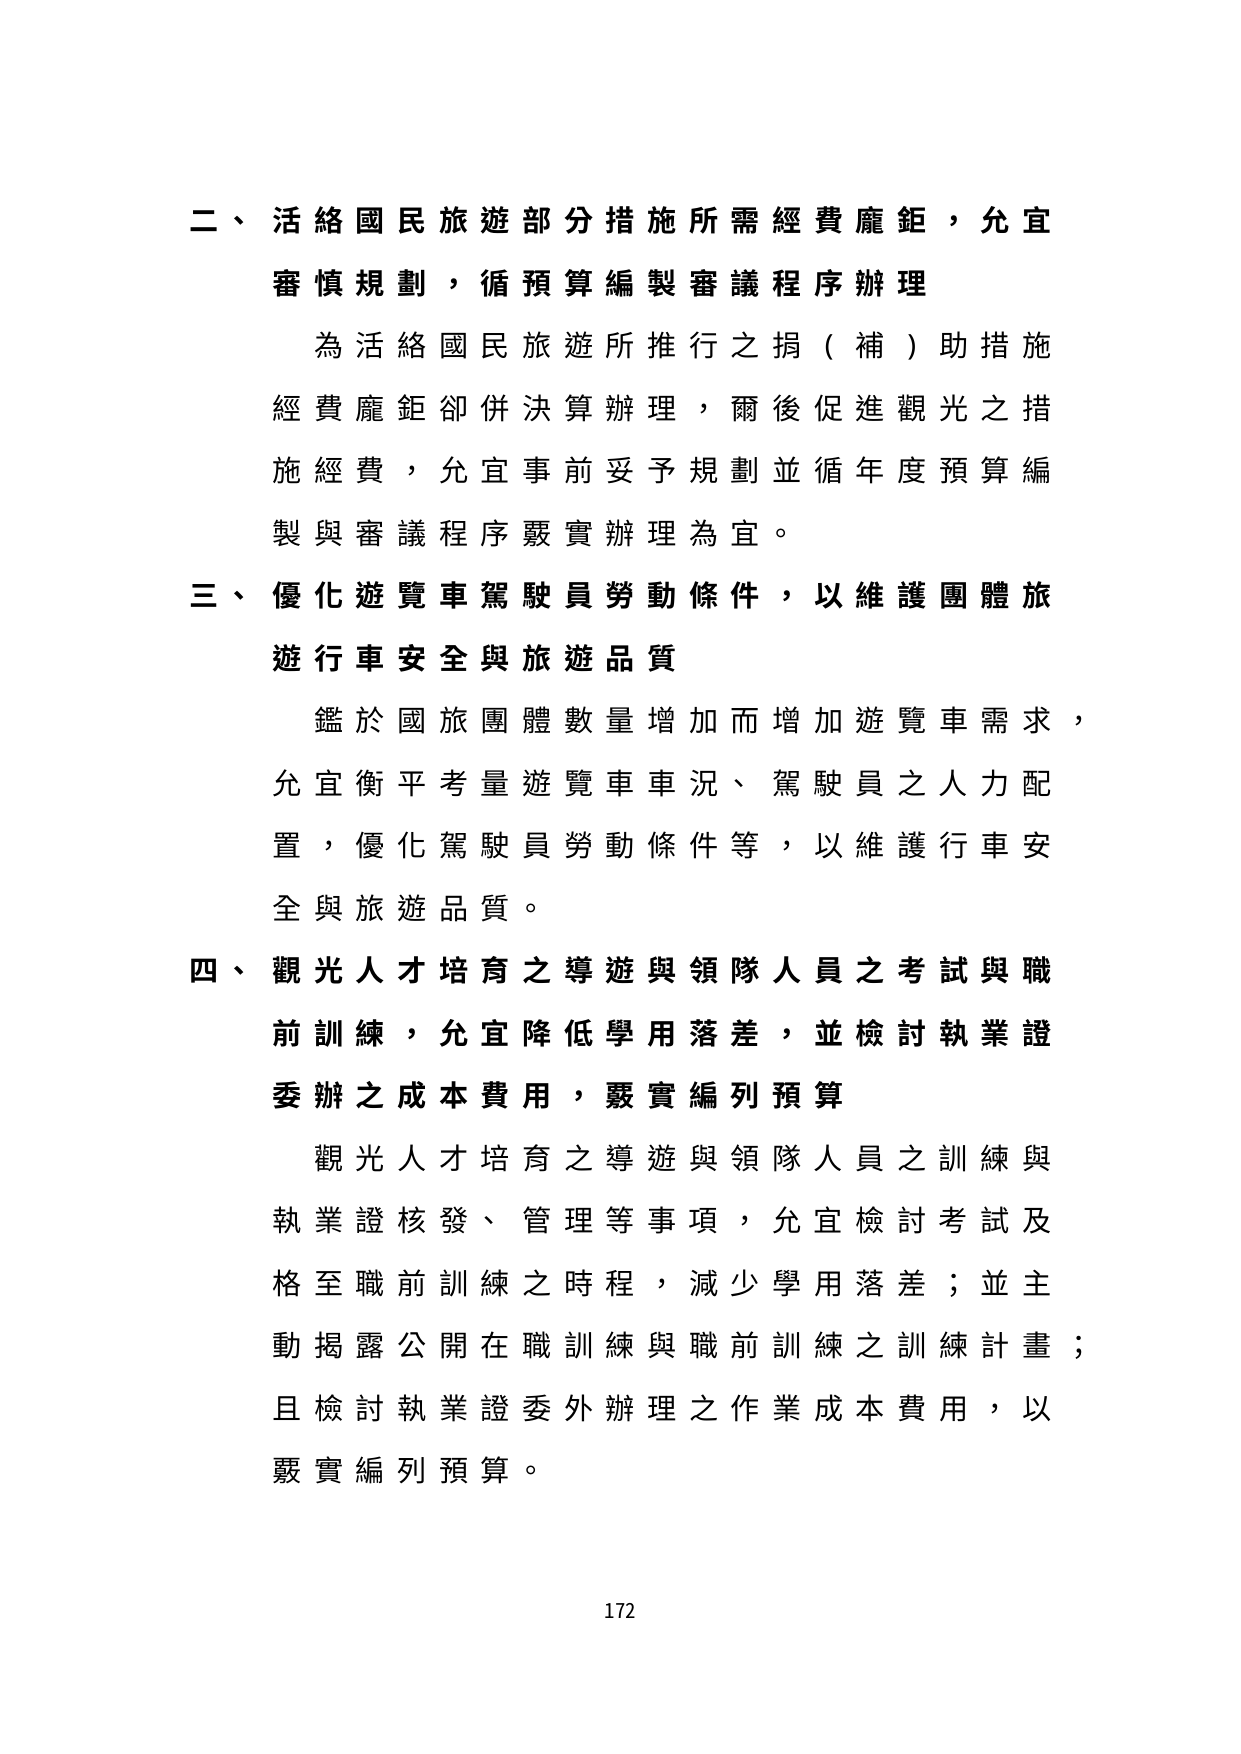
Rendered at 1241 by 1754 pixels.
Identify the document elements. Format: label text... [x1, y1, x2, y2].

text 四、觀光人才培育之導遊與領隊人員之考試與職前訓練，允宜降低學用落差，並檢討執業證委辦之成本費用，覈實編列預算 [183, 927, 1058, 1115]
text 觀光人才培育之導遊與領隊人員之訓練與執業證核發、管理等事項，允宜檢討考試及格至職前訓練之時程，減少學用落差；並主動揭露公開在職訓練與職前訓練之訓練計畫；且檢討執業證委外辦理之作業成本費用，以覈實編列預算。 [242, 1115, 1058, 1490]
text 為活絡國民旅遊所推行之捐(補)助措施經費龐鉅卻併決算辦理，爾後促進觀光之措施經費，允宜事前妥予規劃並循年度預算編製與審議程序覈實辦理為宜。 [242, 302, 1058, 552]
text 鑑於國旅團體數量增加而增加遊覽車需求，允宜衡平考量遊覽車車況、駕駛員之人力配置，優化駕駛員勞動條件等，以維護行車安全與旅遊品質。 [242, 677, 1058, 927]
text 三、優化遊覽車駕駛員勞動條件，以維護團體旅遊行車安全與旅遊品質 [183, 552, 1058, 677]
text 二、活絡國民旅遊部分措施所需經費龐鉅，允宜審慎規劃，循預算編製審議程序辦理 [183, 177, 1058, 302]
